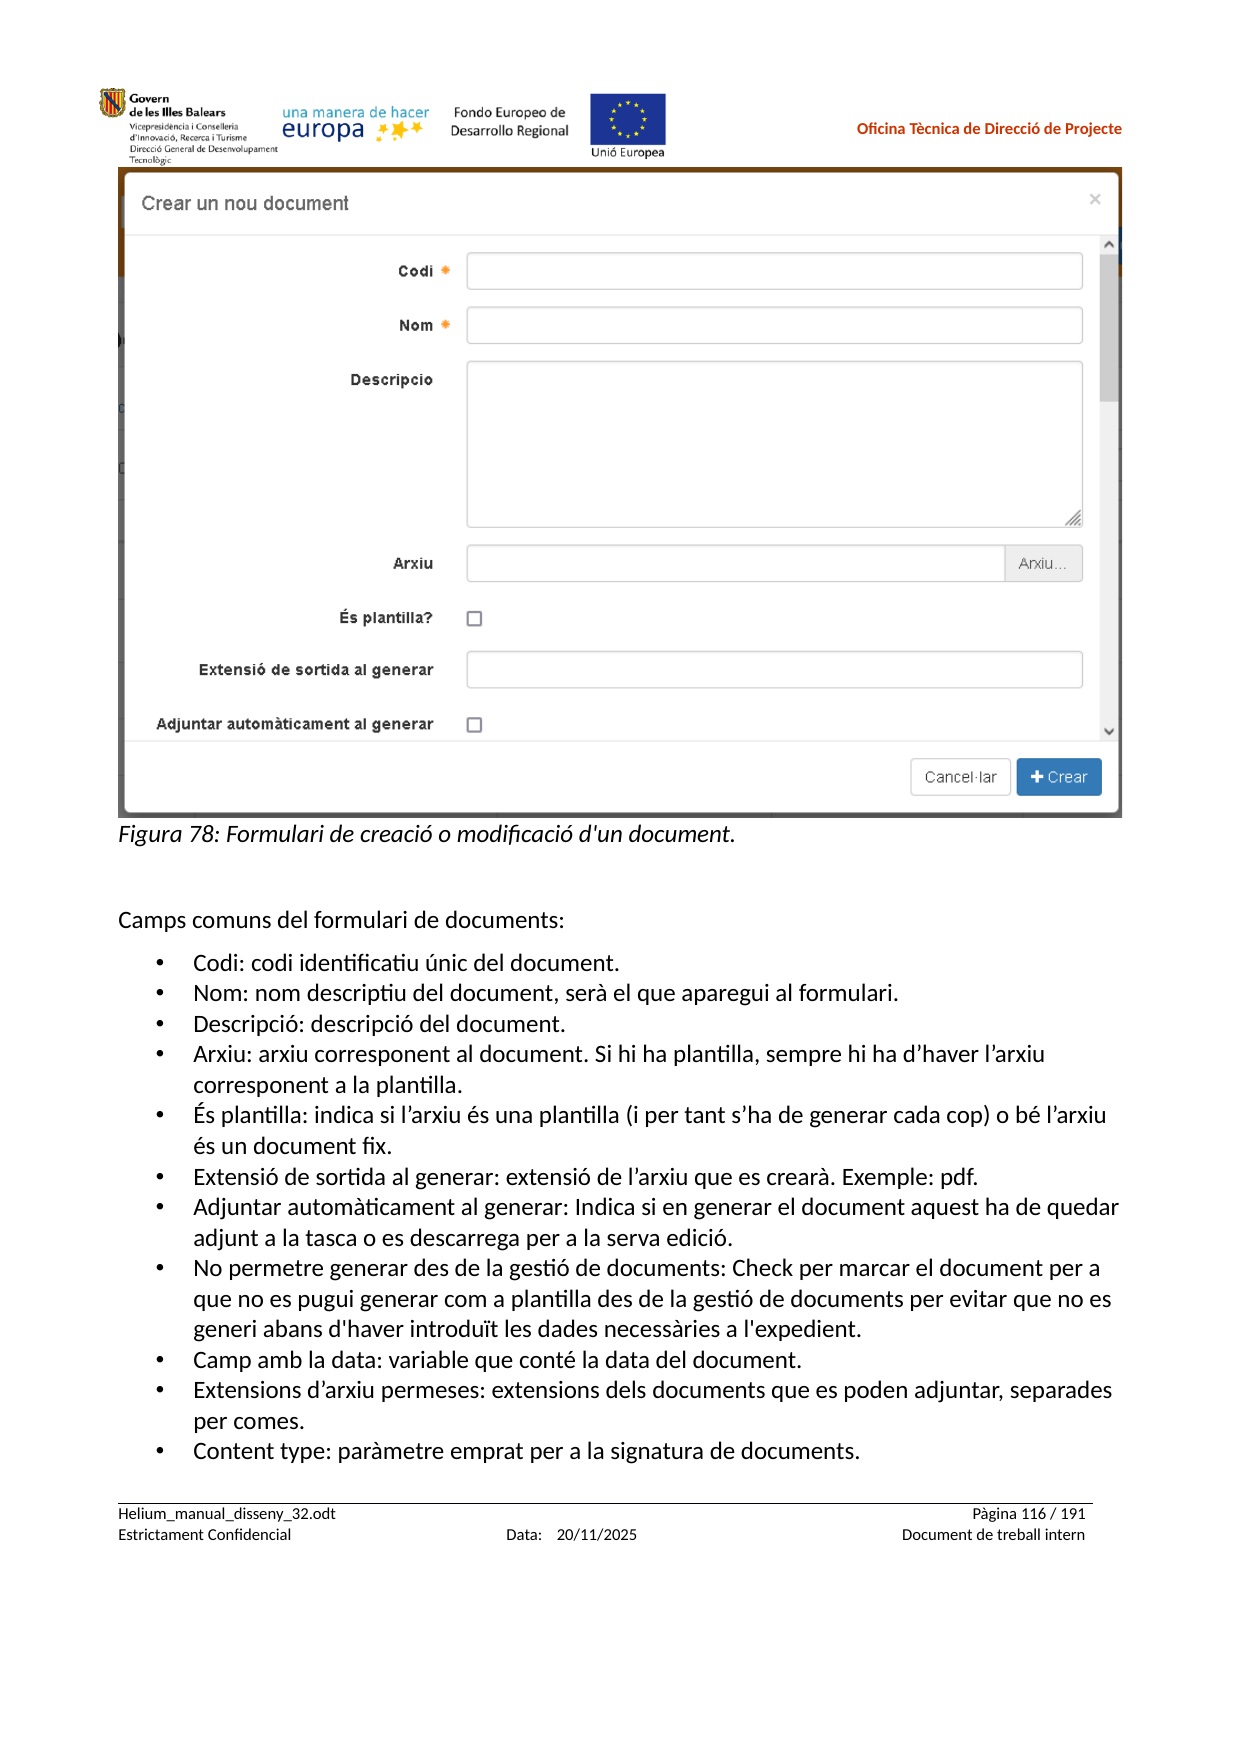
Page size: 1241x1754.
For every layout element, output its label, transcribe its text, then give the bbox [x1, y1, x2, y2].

list Codi: codi identificatiu únic del document. [156, 947, 1122, 978]
text Figura 78: Formulari de creació o modificació d'un document. [118, 818, 1122, 848]
picture [99, 87, 668, 166]
list No permetre generar des de la gestió de documents: Check per marcar el document per a que no es pugui generar com a plantilla des de la gestió de documents per evitar que no es generi abans d'haver introduït les dades necessàries a l'expedient. [156, 1252, 1122, 1344]
list Content type: paràmetre emprat per a la signatura de documents. [156, 1435, 1122, 1466]
text Camps comuns del formulari de documents: [118, 904, 1122, 934]
list Adjuntar automàticament al generar: Indica si en generar el document aquest ha de quedar adjunt a la tasca o es descarrega per a la serva edició. [156, 1191, 1122, 1252]
list Descripció: descripció del document. [156, 1008, 1122, 1039]
list És plantilla: indica si l’arxiu és una plantilla (i per tant s’ha de generar cada cop) o bé l’arxiu és un document fix. [156, 1100, 1122, 1161]
list Extensió de sortida al generar: extensió de l’arxiu que es crearà. Exemple: pdf. [156, 1161, 1122, 1191]
list Extensions d’arxiu permeses: extensions dels documents que es poden adjuntar, separades per comes. [156, 1374, 1122, 1435]
picture [118, 167, 1123, 818]
list Arxiu: arxiu corresponent al document. Si hi ha plantilla, sempre hi ha d’haver l’arxiu corresponent a la plantilla. [156, 1039, 1122, 1100]
list Camp amb la data: variable que conté la data del document. [156, 1344, 1122, 1374]
list Nom: nom descriptiu del document, serà el que aparegui al formulari. [156, 978, 1122, 1008]
